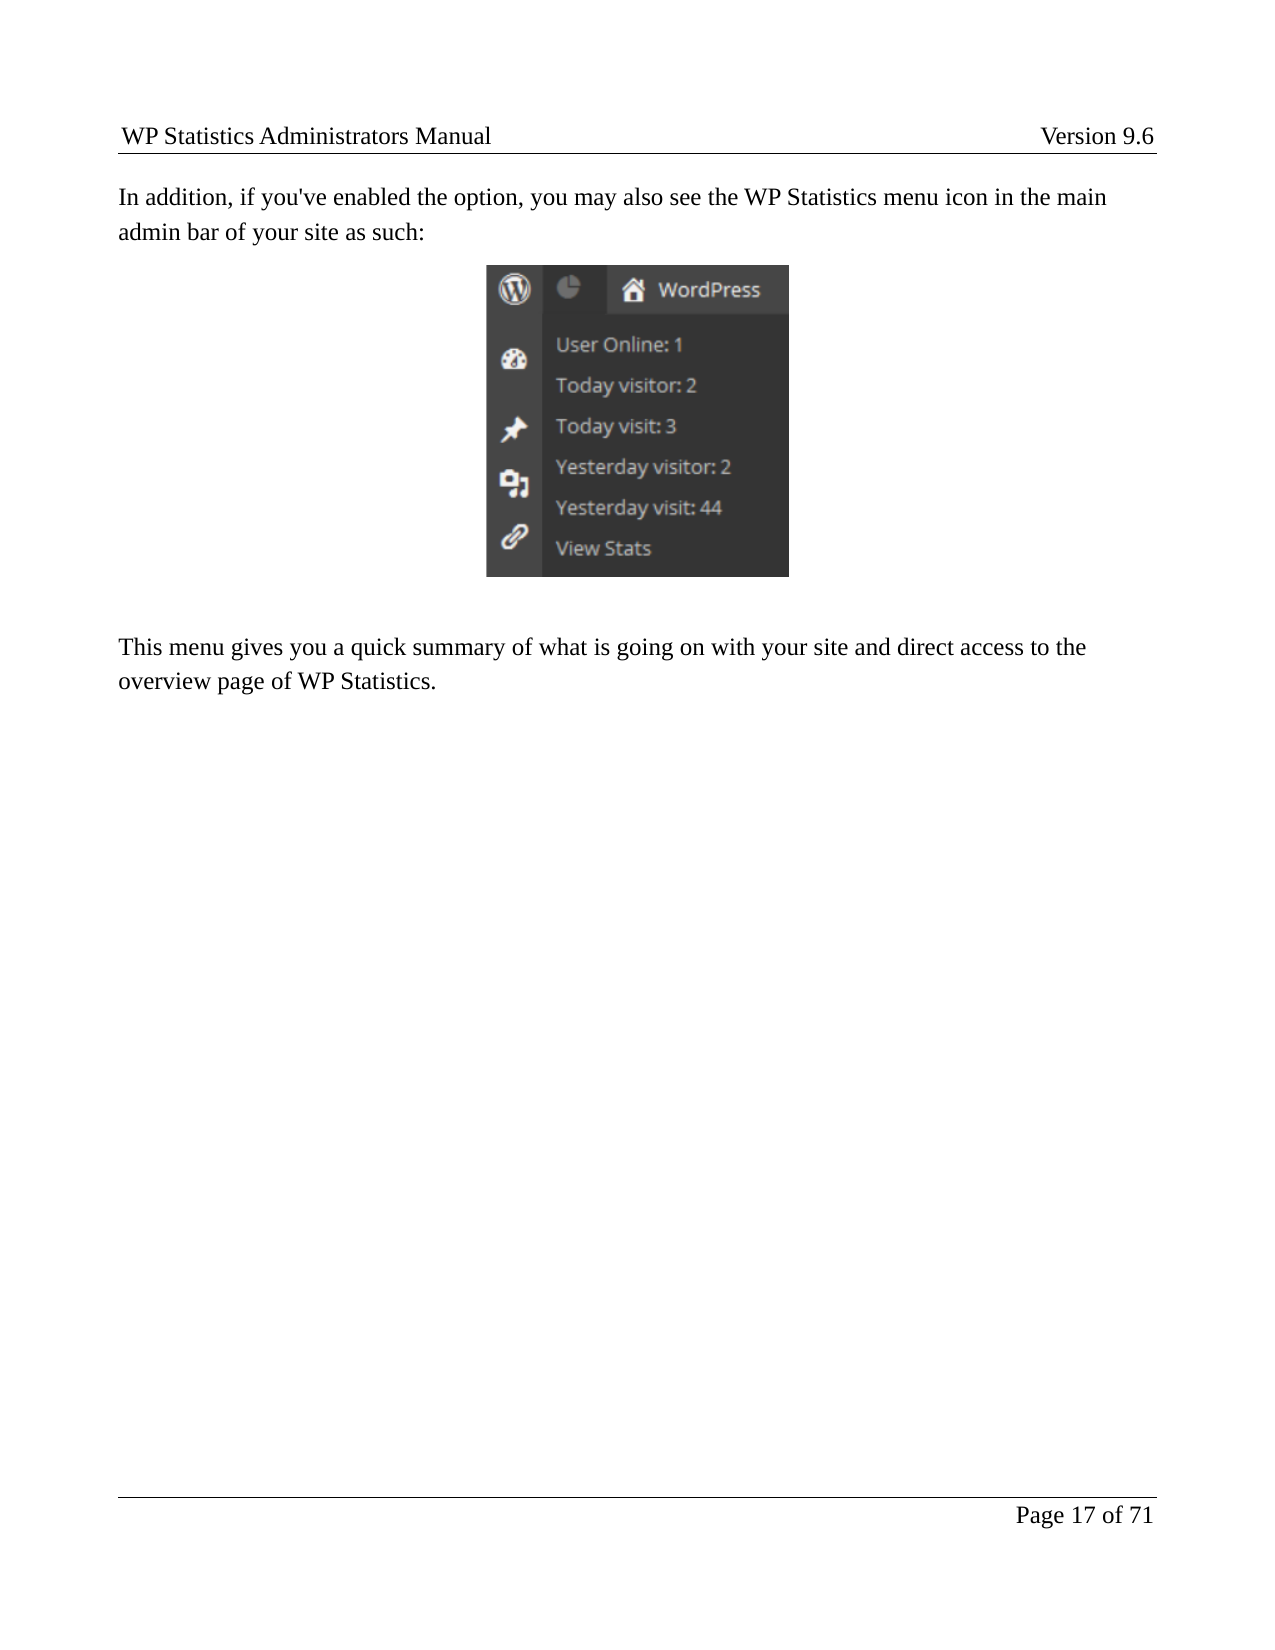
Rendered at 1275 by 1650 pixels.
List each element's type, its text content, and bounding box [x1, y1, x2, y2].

picture [486, 265, 789, 577]
text In addition, if you've enabled the option, you may also see the WP Statistics menu icon in the main admin bar of your site as such: [118, 182, 1157, 246]
text This menu gives you a quick summary of what is going on with your site and direct access to the overview page of WP Statistics. [118, 632, 1157, 695]
